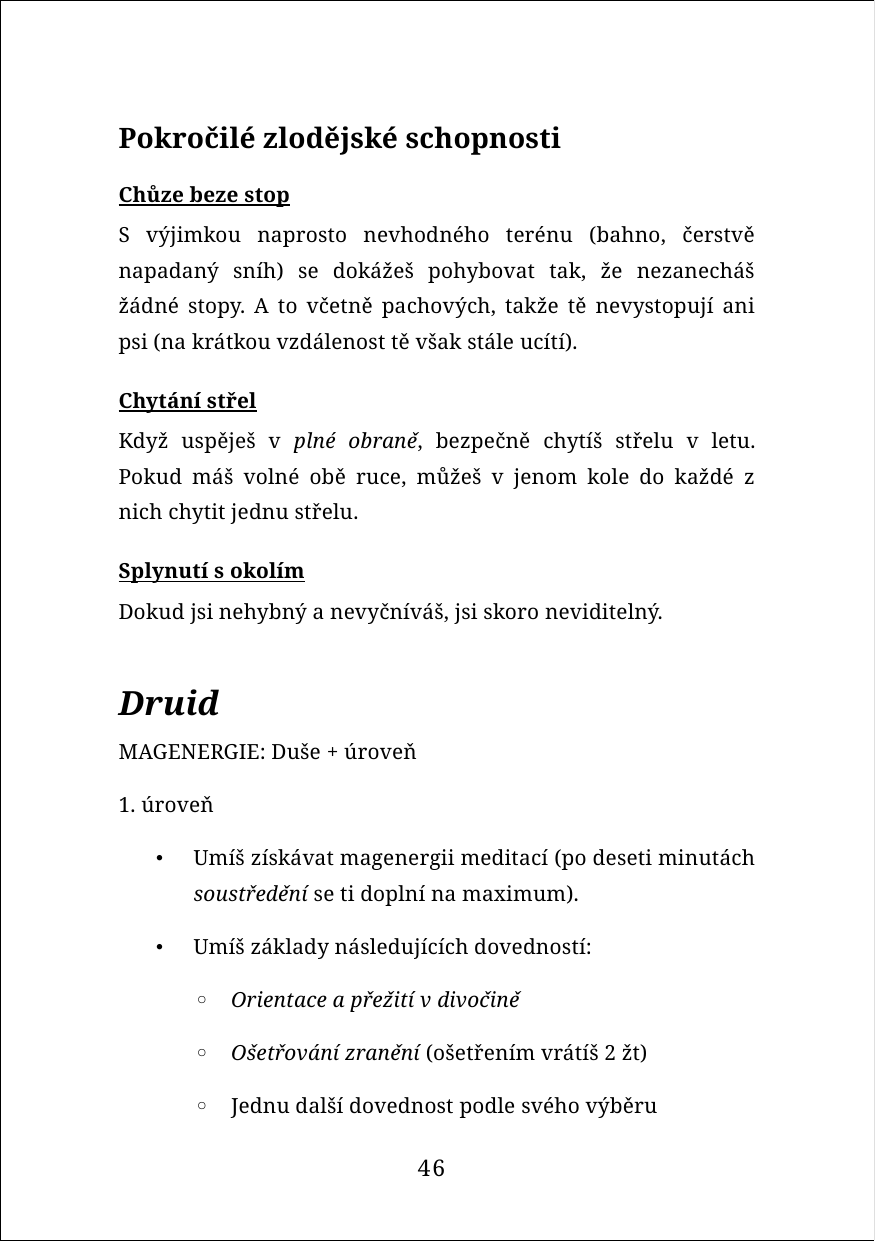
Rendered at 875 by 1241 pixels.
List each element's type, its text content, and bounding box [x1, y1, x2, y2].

subtitle Druid [118, 679, 756, 725]
text 1. úroveň [118, 790, 756, 818]
text S výjimkou naprosto nevhodného terénu (bahno, čerstvě napadaný sníh) se dokážeš pohybovat tak, že nezanecháš žádné stopy. A to včetně pachových, takže tě nevystopují ani psi (na krátkou vzdálenost tě však stále ucítí). [118, 220, 756, 355]
text Když uspěješ v plné obraně, bezpečně chytíš střelu v letu. Pokud máš volné obě ruce, můžeš v jenom kole do každé z nich chytit jednu střelu. [118, 426, 756, 526]
list Ošetřování zranění (ošetřením vrátíš 2 žt) [193, 1038, 756, 1067]
list Umíš základy následujících dovedností: [156, 932, 756, 960]
list Umíš získávat magenergii meditací (po deseti minutách soustředění se ti doplní na maximum). [156, 843, 756, 907]
list Jednu další dovednost podle svého výběru [193, 1092, 756, 1120]
subtitle Chůze beze stop [118, 180, 756, 209]
subtitle Pokročilé zlodějské schopnosti [118, 118, 756, 157]
list Orientace a přežití v divočině [193, 985, 756, 1014]
text Dokud jsi nehybný a nevyčníváš, jsi skoro neviditelný. [118, 597, 756, 625]
text MAGENERGIE: Duše + úroveň [118, 737, 756, 765]
subtitle Splynutí s okolím [118, 557, 756, 585]
subtitle Chytání střel [118, 386, 756, 414]
